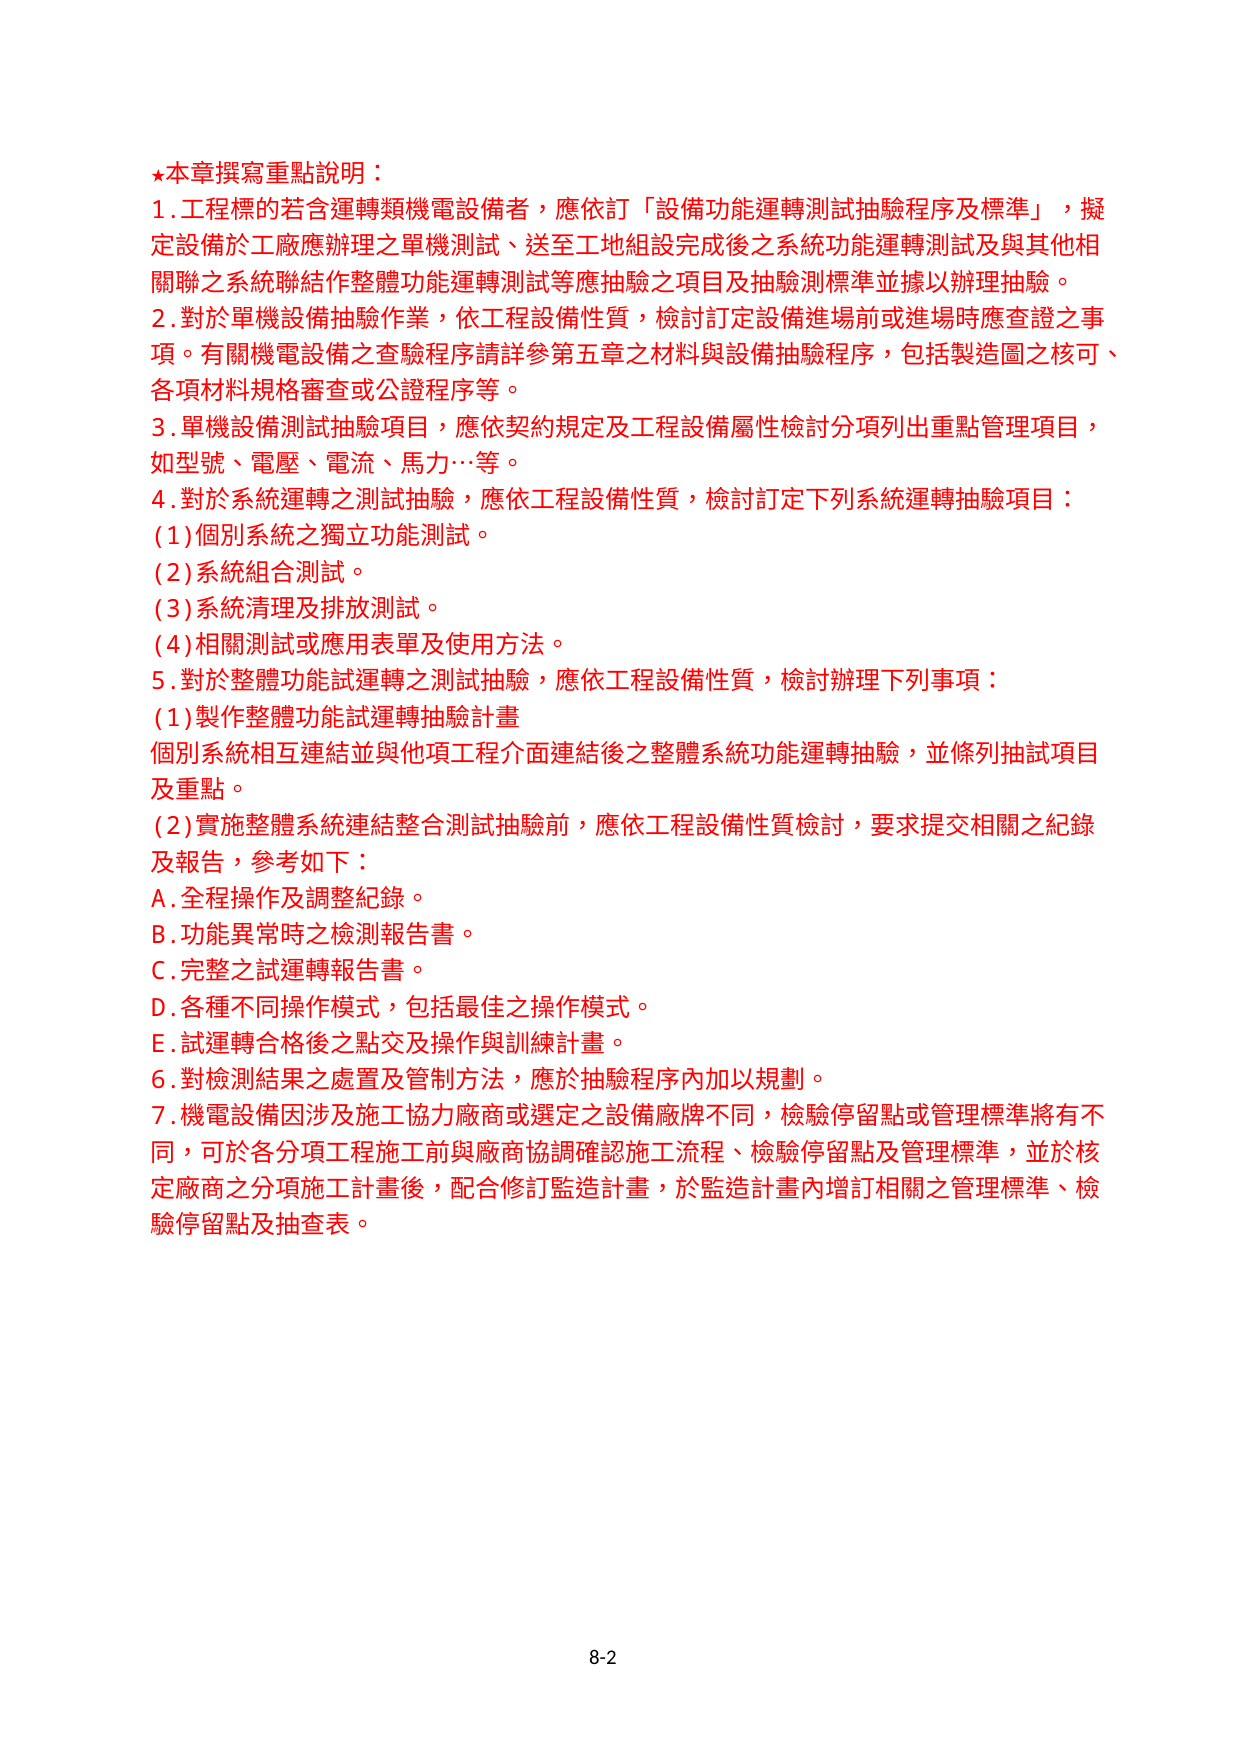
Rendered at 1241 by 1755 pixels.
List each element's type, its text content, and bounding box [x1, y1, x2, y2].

text C.完整之試運轉報告書。 [151, 951, 1119, 987]
text 3.單機設備測試抽驗項目，應依契約規定及工程設備屬性檢討分項列出重點管理項目，如型號、電壓、電流、馬力…等。 [151, 407, 1119, 479]
text (4)相關測試或應用表單及使用方法。 [151, 624, 1119, 661]
text 1.工程標的若含運轉類機電設備者，應依訂「設備功能運轉測試抽驗程序及標準」，擬定設備於工廠應辦理之單機測試、送至工地組設完成後之系統功能運轉測試及與其他相關聯之系統聯結作整體功能運轉測試等應抽驗之項目及抽驗測標準並據以辦理抽驗。 [151, 189, 1119, 298]
text (1)製作整體功能試運轉抽驗計畫 [151, 697, 1119, 733]
text 7.機電設備因涉及施工協力廠商或選定之設備廠牌不同，檢驗停留點或管理標準將有不同，可於各分項工程施工前與廠商協調確認施工流程、檢驗停留點及管理標準，並於核定廠商之分項施工計畫後，配合修訂監造計畫，於監造計畫內增訂相關之管理標準、檢驗停留點及抽查表。 [151, 1096, 1119, 1241]
text D.各種不同操作模式，包括最佳之操作模式。 [151, 987, 1119, 1023]
text (1)個別系統之獨立功能測試。 [151, 516, 1119, 552]
text 6.對檢測結果之處置及管制方法，應於抽驗程序內加以規劃。 [151, 1059, 1119, 1096]
text 2.對於單機設備抽驗作業，依工程設備性質，檢討訂定設備進場前或進場時應查證之事項。有關機電設備之查驗程序請詳參第五章之材料與設備抽驗程序，包括製造圖之核可、各項材料規格審查或公證程序等。 [151, 298, 1119, 407]
text A.全程操作及調整紀錄。 [151, 878, 1119, 914]
text 4.對於系統運轉之測試抽驗，應依工程設備性質，檢討訂定下列系統運轉抽驗項目： [151, 479, 1119, 516]
text 5.對於整體功能試運轉之測試抽驗，應依工程設備性質，檢討辦理下列事項： [151, 661, 1119, 697]
text (3)系統清理及排放測試。 [151, 588, 1119, 624]
text E.試運轉合格後之點交及操作與訓練計畫。 [151, 1023, 1119, 1059]
text B.功能異常時之檢測報告書。 [151, 914, 1119, 951]
text (2)系統組合測試。 [151, 552, 1119, 588]
text 個別系統相互連結並與他項工程介面連結後之整體系統功能運轉抽驗，並條列抽試項目及重點。 [151, 733, 1119, 806]
text (2)實施整體系統連結整合測試抽驗前，應依工程設備性質檢討，要求提交相關之紀錄及報告，參考如下： [151, 806, 1119, 878]
text ★本章撰寫重點說明： [151, 153, 1119, 189]
